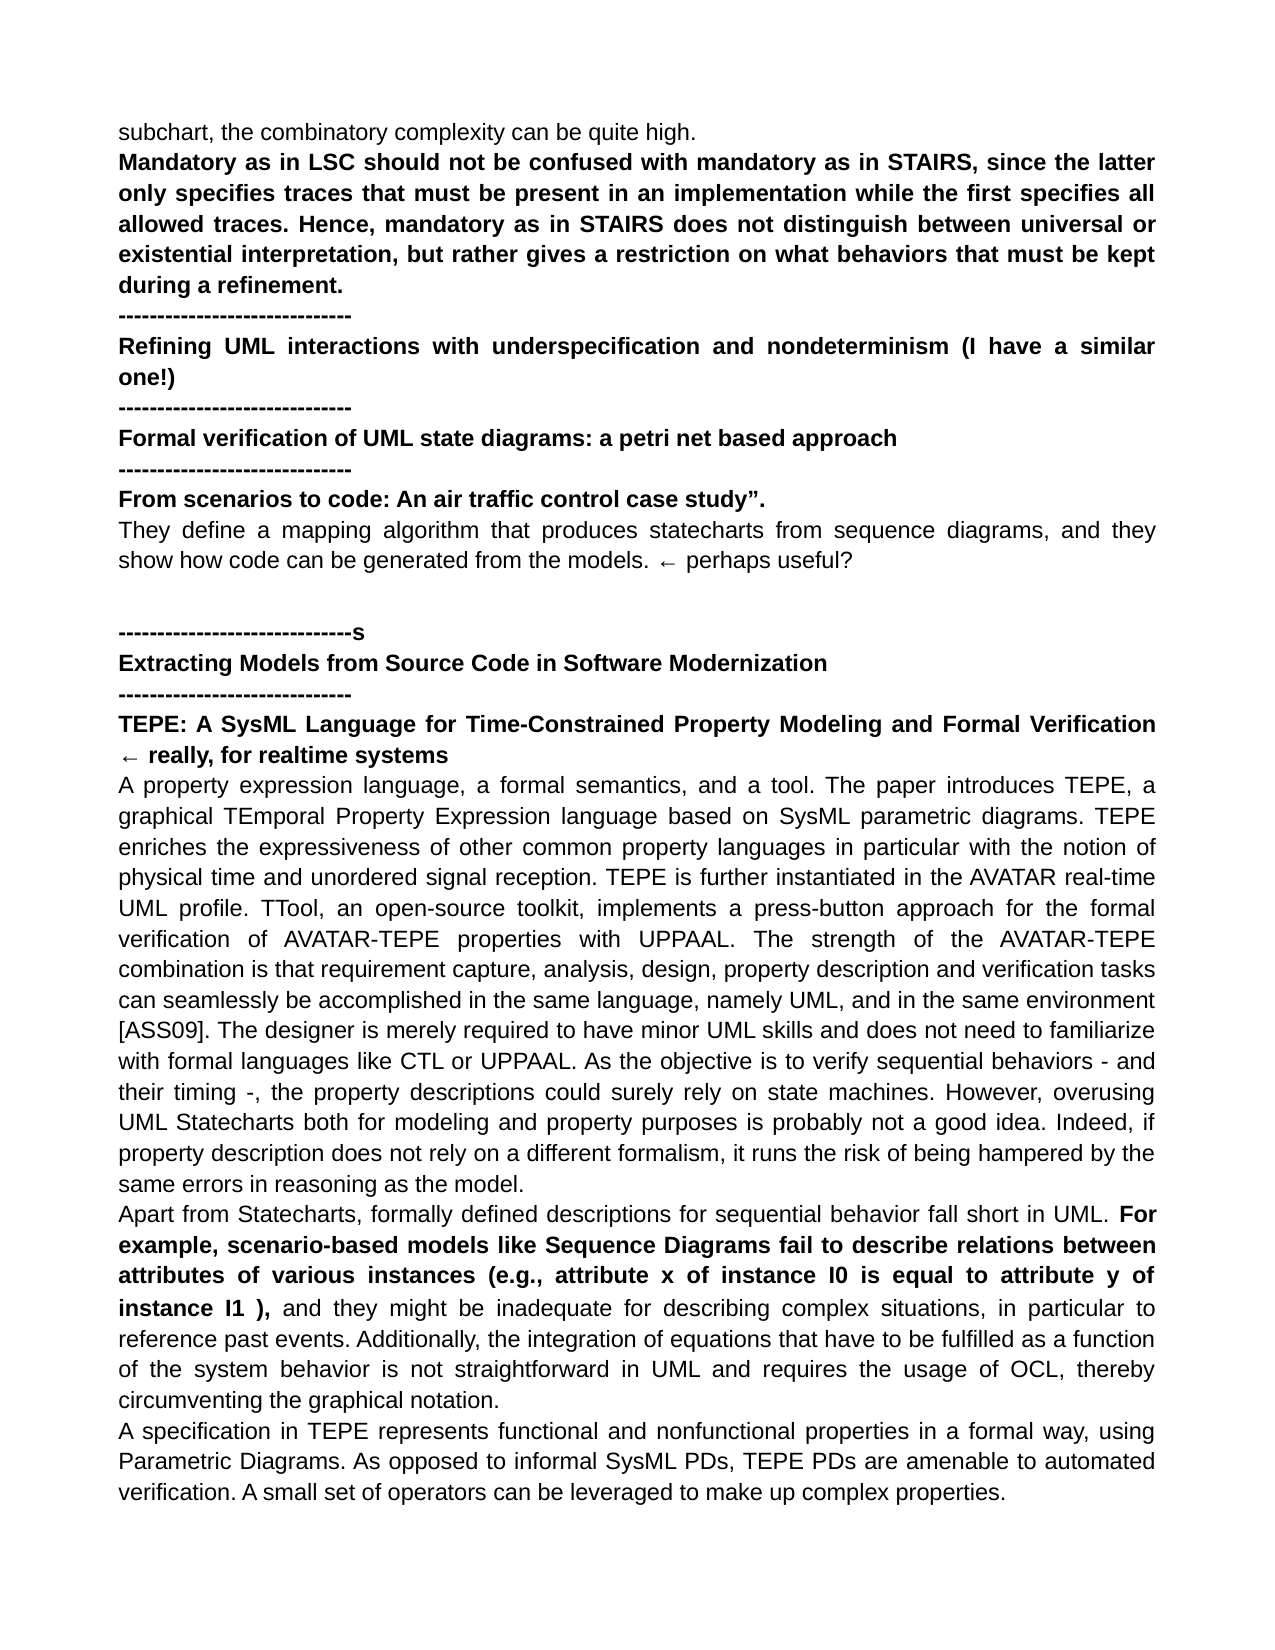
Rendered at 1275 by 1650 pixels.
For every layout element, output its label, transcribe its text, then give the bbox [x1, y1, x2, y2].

text A specification in TEPE represents functional and nonfunctional properties in a formal way, using Parametric Diagrams. As opposed to informal SysML PDs, TEPE PDs are amenable to automated verification. A small set of operators can be leveraged to make up complex properties. [118, 1417, 1157, 1505]
text ------------------------------ [118, 394, 1157, 421]
text Extracting Models from Source Code in Software Modernization [118, 649, 1157, 676]
text ------------------------------ [118, 680, 1157, 707]
text ------------------------------s [118, 619, 1157, 646]
text Formal verification of UML state diagrams: a petri net based approach [118, 424, 1157, 451]
text Refining UML interactions with underspecification and nondeterminism (I have a similar one!) [118, 332, 1157, 390]
text ------------------------------ [118, 455, 1157, 482]
text They define a mapping algorithm that produces statecharts from sequence diagrams, and they show how code can be generated from the models. ← perhaps useful? [118, 516, 1157, 574]
text Mandatory as in LSC should not be confused with mandatory as in STAIRS, since the latter only specifies traces that must be present in an implementation while the first specifies all allowed traces. Hence, mandatory as in STAIRS does not distinguish between universal or existential interpretation, but rather gives a restriction on what behaviors that must be kept during a refinement. [118, 149, 1157, 298]
text Apart from Statecharts, formally defined descriptions for sequential behavior fall short in UML. For example, scenario-based models like Sequence Diagrams fail to describe relations between attributes of various instances (e.g., attribute x of instance I0 is equal to attribute y of instance I1 ), and they might be inadequate for describing complex situations, in particular to reference past events. Additionally, the integration of equations that have to be fulfilled as a function of the system behavior is not straightforward in UML and requires the usage of OCL, thereby circumventing the graphical notation. [118, 1201, 1157, 1413]
text From scenarios to code: An air traffic control case study”. [118, 486, 1157, 512]
text subchart, the combinatory complexity can be quite high. [118, 118, 1157, 145]
text TEPE: A SysML Language for Time-Constrained Property Modeling and Formal Verification ← really, for realtime systems [118, 711, 1157, 768]
text A property expression language, a formal semantics, and a tool. The paper introduces TEPE, a graphical TEmporal Property Expression language based on SysML parametric diagrams. TEPE enriches the expressiveness of other common property languages in particular with the notion of physical time and unordered signal reception. TEPE is further instantiated in the AVATAR real-time UML profile. TTool, an open-source toolkit, implements a press-button approach for the formal verification of AVATAR-TEPE properties with UPPAAL. The strength of the AVATAR-TEPE combination is that requirement capture, analysis, design, property description and verification tasks can seamlessly be accomplished in the same language, namely UML, and in the same environment [ASS09]. The designer is merely required to have minor UML skills and does not need to familiarize with formal languages like CTL or UPPAAL. As the objective is to verify sequential behaviors - and their timing -, the property descriptions could surely rely on state machines. However, overusing UML Statecharts both for modeling and property purposes is probably not a good idea. Indeed, if property description does not rely on a different formalism, it runs the risk of being hampered by the same errors in reasoning as the model. [118, 772, 1157, 1197]
text ------------------------------ [118, 302, 1157, 329]
